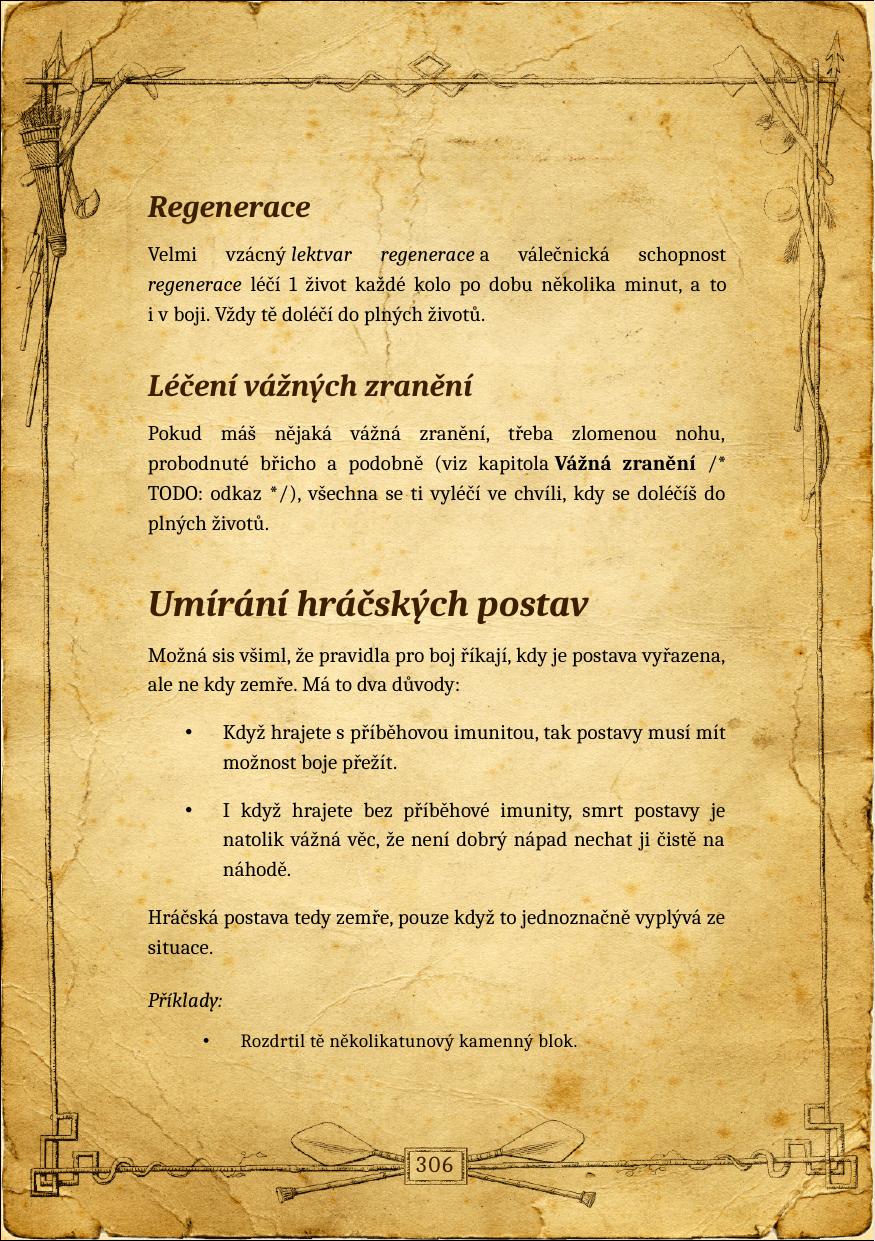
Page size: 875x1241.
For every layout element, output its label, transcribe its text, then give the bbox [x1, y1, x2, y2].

list Rozdrtil tě několikatunový kamenný blok. [203, 1031, 726, 1052]
list Když hrajete s⁠ příběhovou imunitou, tak postavy musí mít možnost boje přežít. [185, 721, 726, 774]
text Velmi vzácný lektvar regenerace a⁠ válečnická schopnost regenerace léčí 1 život každé kolo po dobu několika minut, a⁠ to i⁠ v⁠ boji. Vždy tě doléčí do plných životů. [148, 243, 726, 326]
text Příklady: [148, 989, 726, 1013]
picture [1, 1, 874, 1240]
text Hráčská postava tedy zemře, pouze když to jednoznačně vyplývá ze situace. [148, 906, 726, 959]
text Možná sis všiml, že pravidla pro boj říkají, kdy je postava vyřazena, ale ne kdy zemře. Má to dva důvody: [148, 643, 726, 697]
list I⁠ když hrajete bez příběhové imunity, smrt postavy je natolik vážná věc, že není dobrý nápad nechat ji čistě na náhodě. [185, 798, 726, 882]
text Pokud máš nějaká vážná zranění, třeba zlomenou nohu, probodnuté břicho a⁠ podobně (viz kapitola Vážná zranění /* TODO: odkaz */), všechna se ti vyléčí ve chvíli, kdy se doléčíš do plných životů. [148, 421, 726, 535]
subtitle Léčení vážných zranění [148, 368, 726, 404]
subtitle Regenerace [148, 189, 726, 225]
subtitle Umírání hráčských postav [148, 582, 726, 626]
